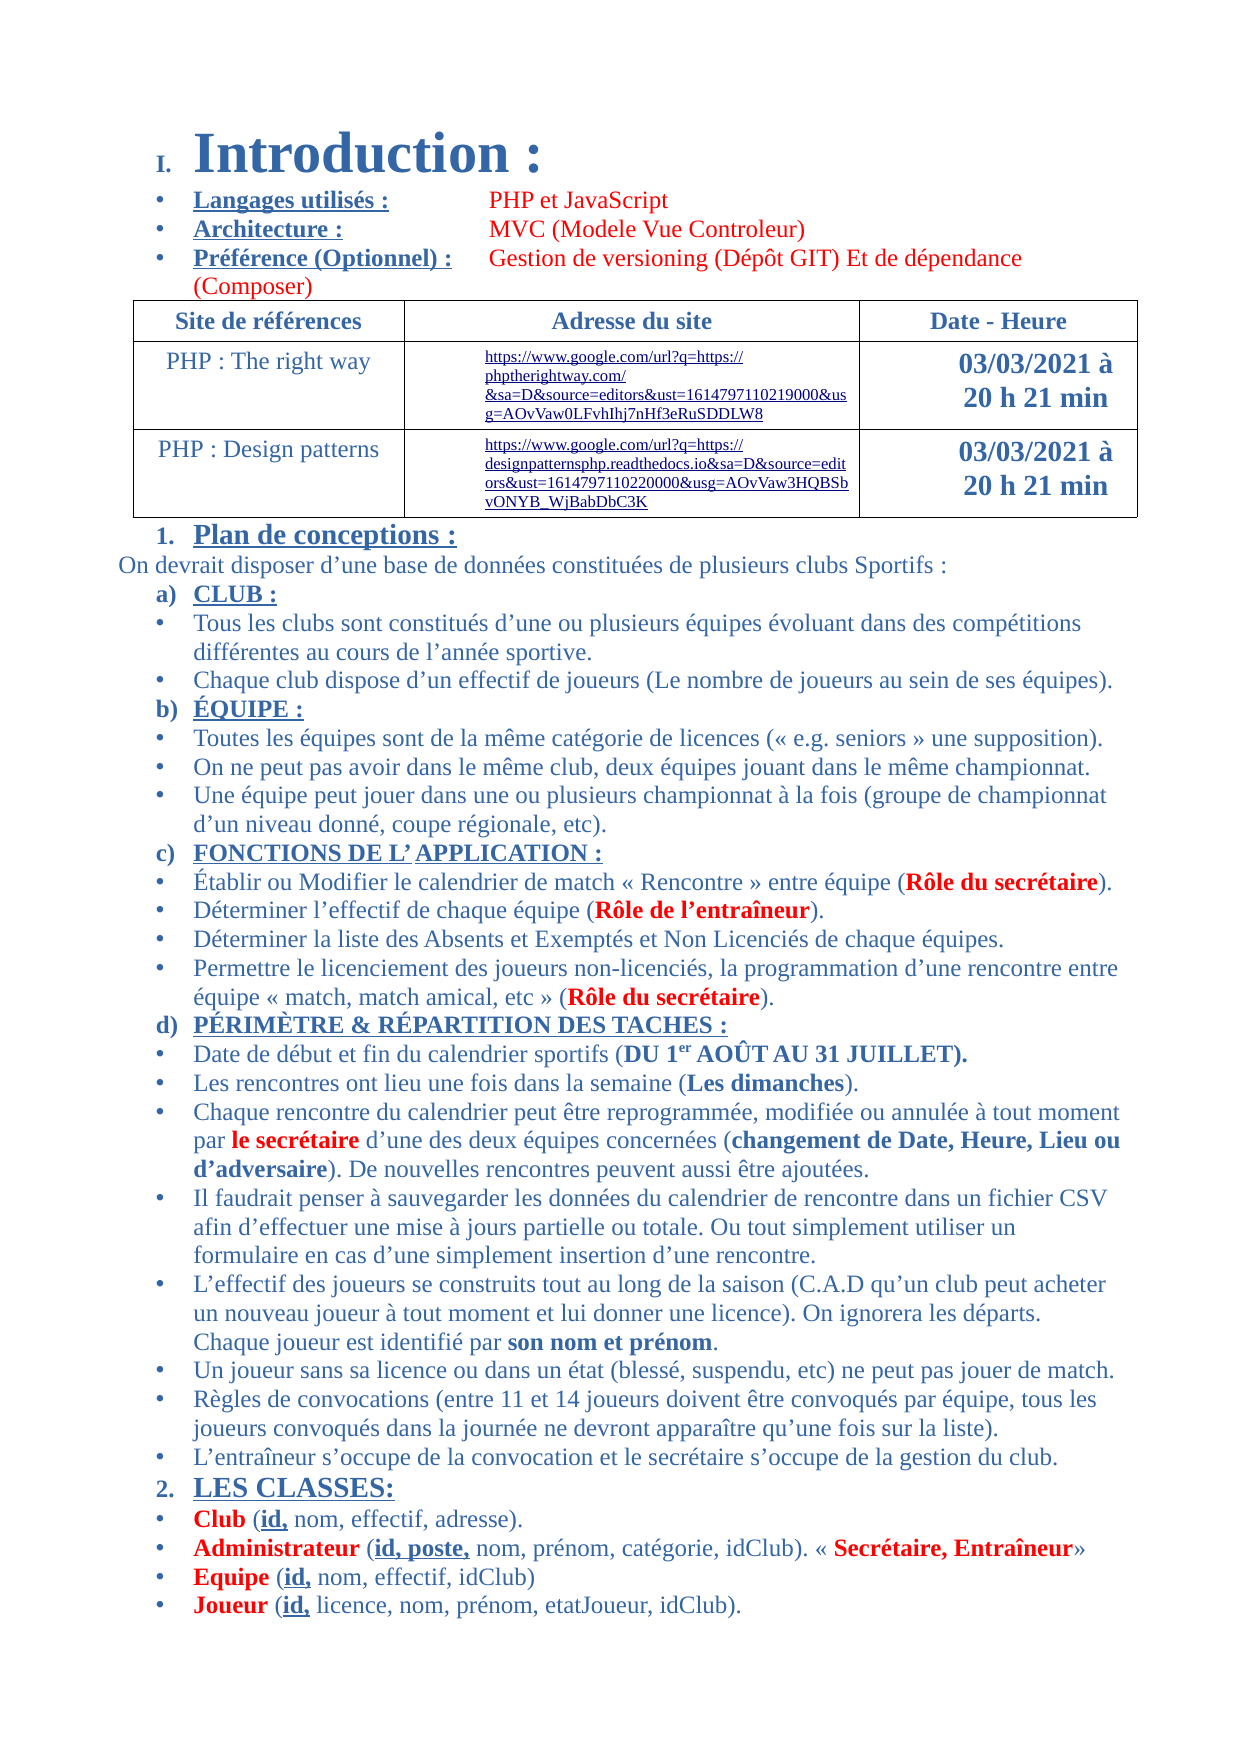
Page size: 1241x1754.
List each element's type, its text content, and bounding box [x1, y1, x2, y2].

list Permettre le licenciement des joueurs non-licenciés, la programmation d’une rencontre entre équipe « match, match amical, etc » (Rôle du secrétaire). [156, 953, 1122, 1011]
list PÉRIMÈTRE & RÉPARTITION DES TACHES : [156, 1011, 1122, 1039]
list Les rencontres ont lieu une fois dans la semaine (Les dimanches). [156, 1068, 1122, 1097]
table_header Adresse du site [405, 301, 859, 341]
list Tous les clubs sont constitués d’une ou plusieurs équipes évoluant dans des compétitions différentes au cours de l’année sportive. [156, 608, 1122, 666]
table_cell 03/03/2021 à 20 h 21 min [860, 342, 1137, 429]
list Architecture : MVC (Modele Vue Controleur) [156, 214, 1122, 243]
list Chaque rencontre du calendrier peut être reprogrammée, modifiée ou annulée à tout moment par le secrétaire d’une des deux équipes concernées (changement de Date, Heure, Lieu ou d’adversaire). De nouvelles rencontres peuvent aussi être ajoutées. [156, 1097, 1122, 1183]
list Préférence (Optionnel) : Gestion de versioning (Dépôt GIT) Et de dépendance (Composer) [156, 243, 1122, 300]
list Introduction : [156, 118, 1122, 185]
list CLUB : [156, 579, 1122, 608]
list Un joueur sans sa licence ou dans un état (blessé, suspendu, etc) ne peut pas jouer de match. [156, 1356, 1122, 1384]
list Déterminer la liste des Absents et Exemptés et Non Licenciés de chaque équipes. [156, 924, 1122, 953]
list Plan de conceptions : [156, 518, 1122, 551]
list Une équipe peut jouer dans une ou plusieurs championnat à la fois (groupe de championnat d’un niveau donné, coupe régionale, etc). [156, 781, 1122, 838]
list Langages utilisés : PHP et JavaScript [156, 185, 1122, 214]
list Établir ou Modifier le calendrier de match « Rencontre » entre équipe (Rôle du secrétaire). [156, 867, 1122, 896]
table_cell 03/03/2021 à 20 h 21 min [860, 430, 1137, 517]
list L’effectif des joueurs se construits tout au long de la saison (C.A.D qu’un club peut acheter un nouveau joueur à tout moment et lui donner une licence). On ignorera les départs. Chaque joueur est identifié par son nom et prénom. [156, 1269, 1122, 1356]
list Joueur (id, licence, nom, prénom, etatJoueur, idClub). [156, 1590, 1122, 1619]
list On ne peut pas avoir dans le même club, deux équipes jouant dans le même championnat. [156, 752, 1122, 781]
list Règles de convocations (entre 11 et 14 joueurs doivent être convoqués par équipe, tous les joueurs convoqués dans la journée ne devront apparaître qu’une fois sur la liste). [156, 1384, 1122, 1442]
list ÉQUIPE : [156, 694, 1122, 723]
list Toutes les équipes sont de la même catégorie de licences (« e.g. seniors » une supposition). [156, 723, 1122, 752]
table_cell PHP : The right way [134, 342, 404, 429]
table_cell https://www.google.com/url?q=https://phptherightway.com/&sa=D&source=editors&ust=1614797110219000&usg=AOvVaw0LFvhIhj7nHf3eRuSDDLW8 [405, 342, 859, 429]
table_header Date - Heure [860, 301, 1137, 341]
table_cell https://www.google.com/url?q=https://designpatternsphp.readthedocs.io&sa=D&source=editors&ust=1614797110220000&usg=AOvVaw3HQBSbvONYB_WjBabDbC3K [405, 430, 859, 517]
list Equipe (id, nom, effectif, idClub) [156, 1562, 1122, 1590]
list LES CLASSES: [156, 1471, 1122, 1504]
list Administrateur (id, poste, nom, prénom, catégorie, idClub). « Secrétaire, Entraîneur» [156, 1533, 1122, 1562]
list Club (id, nom, effectif, adresse). [156, 1504, 1122, 1533]
table_cell PHP : Design patterns [134, 430, 404, 517]
list Il faudrait penser à sauvegarder les données du calendrier de rencontre dans un fichier CSV afin d’effectuer une mise à jours partielle ou totale. Ou tout simplement utiliser un formulaire en cas d’une simplement insertion d’une rencontre. [156, 1183, 1122, 1269]
list Chaque club dispose d’un effectif de joueurs (Le nombre de joueurs au sein de ses équipes). [156, 666, 1122, 694]
list Déterminer l’effectif de chaque équipe (Rôle de l’entraîneur). [156, 896, 1122, 924]
text On devrait disposer d’une base de données constituées de plusieurs clubs Sportifs : [118, 551, 1122, 579]
list L’entraîneur s’occupe de la convocation et le secrétaire s’occupe de la gestion du club. [156, 1442, 1122, 1471]
list FONCTIONS DE L’ APPLICATION : [156, 838, 1122, 867]
table_header Site de références [134, 301, 404, 341]
list Date de début et fin du calendrier sportifs (DU 1er AOÛT AU 31 JUILLET). [156, 1039, 1122, 1068]
